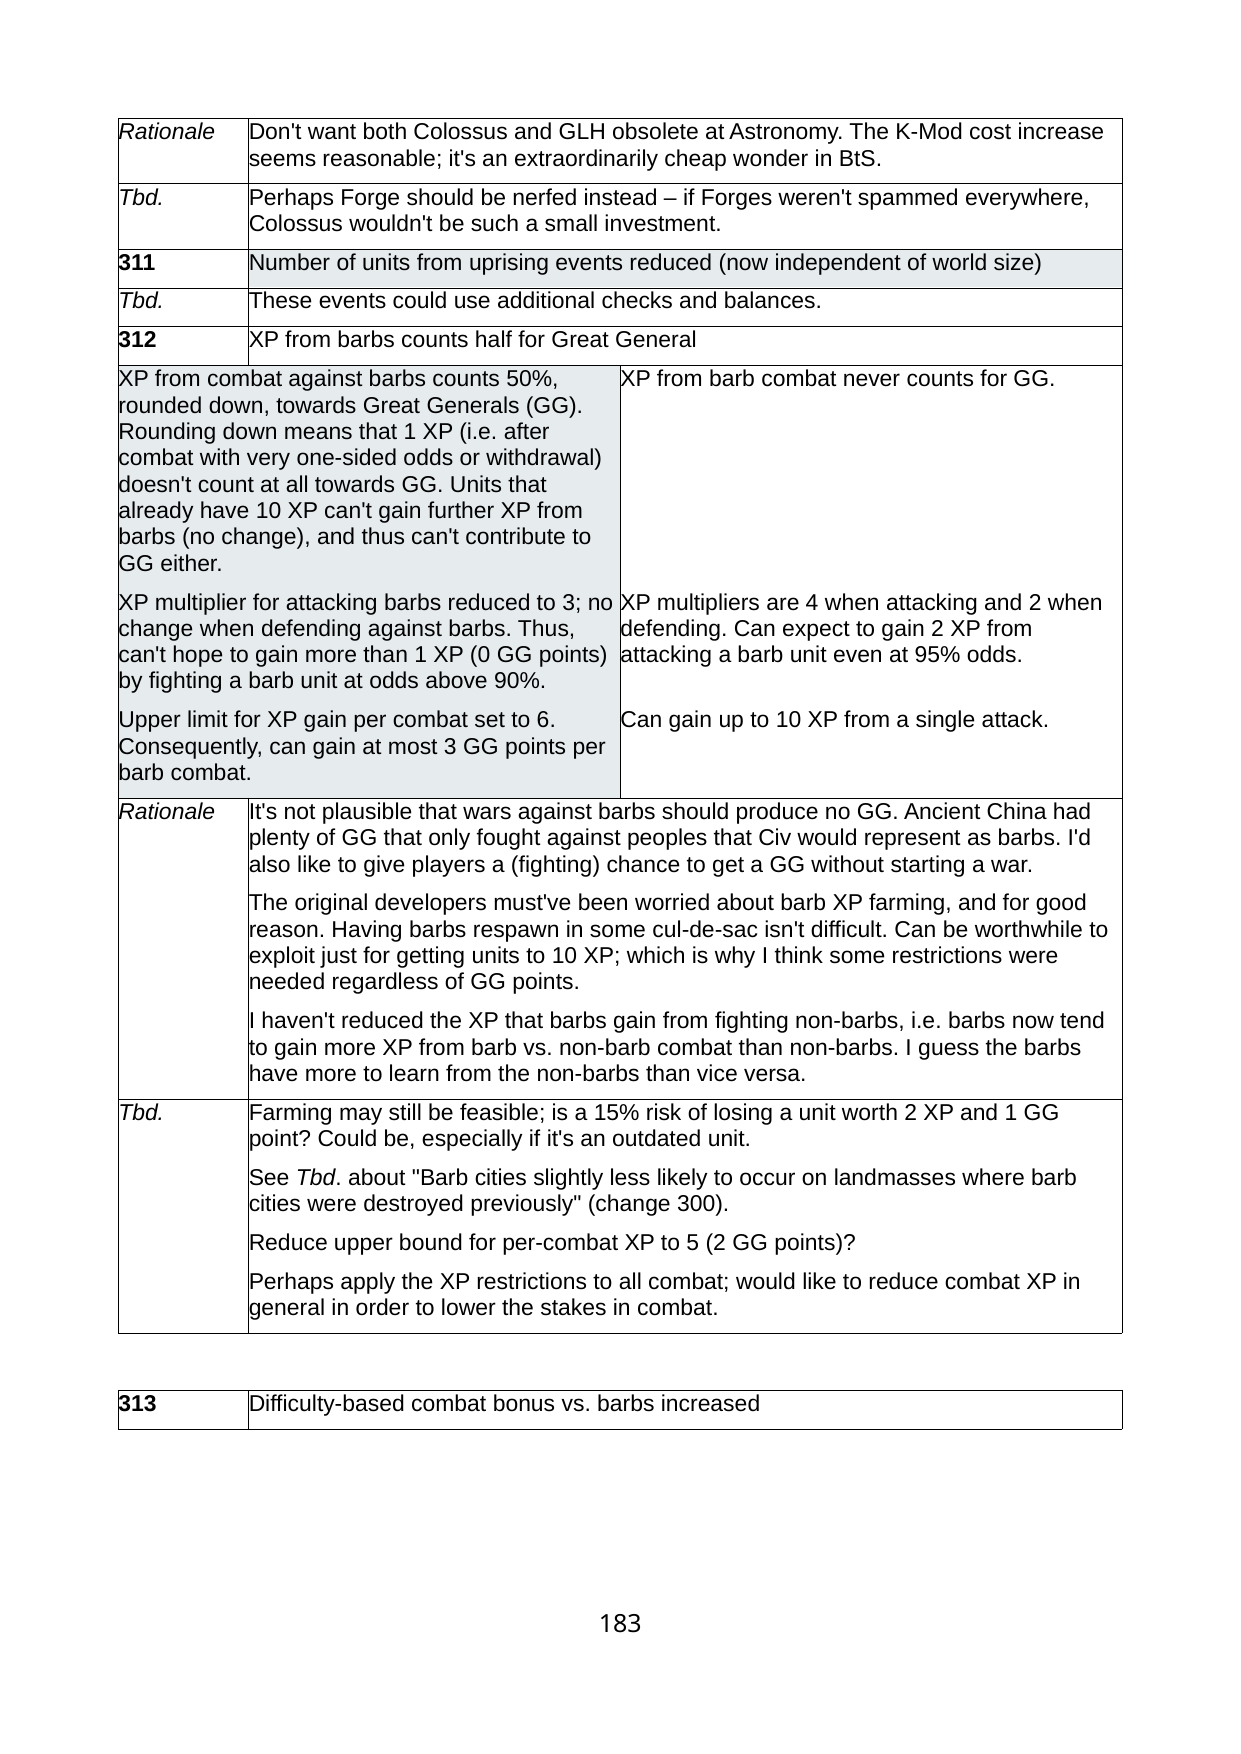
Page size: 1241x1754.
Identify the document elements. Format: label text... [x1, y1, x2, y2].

table_cell It's not plausible that wars against barbs should produce no GG. Ancient China had plenty of GG that only fought against peoples that Civ would represent as barbs. I'd also like to give players a (fighting) chance to get a GG without starting a war. The original developers must've been worried about barb XP farming, and for good reason. Having barbs respawn in some cul-de-sac isn't difficult. Can be worthwhile to exploit just for getting units to 10 XP; which is why I think some restrictions were needed regardless of GG points. I haven't reduced the XP that barbs gain from fighting non-barbs, i.e. barbs now tend to gain more XP from barb vs. non-barb combat than non-barbs. I guess the barbs have more to learn from the non-barbs than vice versa. [249, 799, 1122, 1098]
table_header Difficulty-based combat bonus vs. barbs increased [249, 1391, 1122, 1429]
table_cell Tbd. [119, 184, 248, 248]
table_header 313 [119, 1391, 248, 1429]
table_cell Perhaps Forge should be nerfed instead – if Forges weren't spammed everywhere, Colossus wouldn't be such a small investment. [249, 184, 1122, 248]
table_cell XP from combat against barbs counts 50%, rounded down, towards Great Generals (GG). Rounding down means that 1 XP (i.e. after combat with very one-sided odds or withdrawal) doesn't count at all towards GG. Units that already have 10 XP can't gain further XP from barbs (no change), and thus can't contribute to GG either. XP multiplier for attacking barbs reduced to 3; no change when defending against barbs. Thus, can't hope to gain more than 1 XP (0 GG points) by fighting a barb unit at odds above 90%. Upper limit for XP gain per combat set to 6. Consequently, can gain at most 3 GG points per barb combat. [119, 366, 620, 798]
table_cell XP from barb combat never counts for GG. XP multipliers are 4 when attacking and 2 when defending. Can expect to gain 2 XP from attacking a barb unit even at 95% odds. Can gain up to 10 XP from a single attack. [621, 366, 1122, 798]
table_cell Number of units from uprising events reduced (now independent of world size) [249, 250, 1122, 287]
table_cell 312 [119, 327, 248, 365]
table_cell Rationale [119, 799, 248, 1098]
table_cell Rationale [119, 119, 248, 183]
table_cell Farming may still be feasible; is a 15% risk of losing a unit worth 2 XP and 1 GG point? Could be, especially if it's an outdated unit. See Tbd. about "Barb cities slightly less likely to occur on landmasses where barb cities were destroyed previously" (change 300). Reduce upper bound for per-combat XP to 5 (2 GG points)? Perhaps apply the XP restrictions to all combat; would like to reduce combat XP in general in order to lower the stakes in combat. [249, 1100, 1122, 1333]
table_cell 311 [119, 250, 248, 287]
table_cell Tbd. [119, 1100, 248, 1333]
table_cell Tbd. [119, 289, 248, 326]
table_cell These events could use additional checks and balances. [249, 289, 1122, 326]
table_cell Don't want both Colossus and GLH obsolete at Astronomy. The K-Mod cost increase seems reasonable; it's an extraordinarily cheap wonder in BtS. [249, 119, 1122, 183]
table_cell XP from barbs counts half for Great General [249, 327, 1122, 365]
